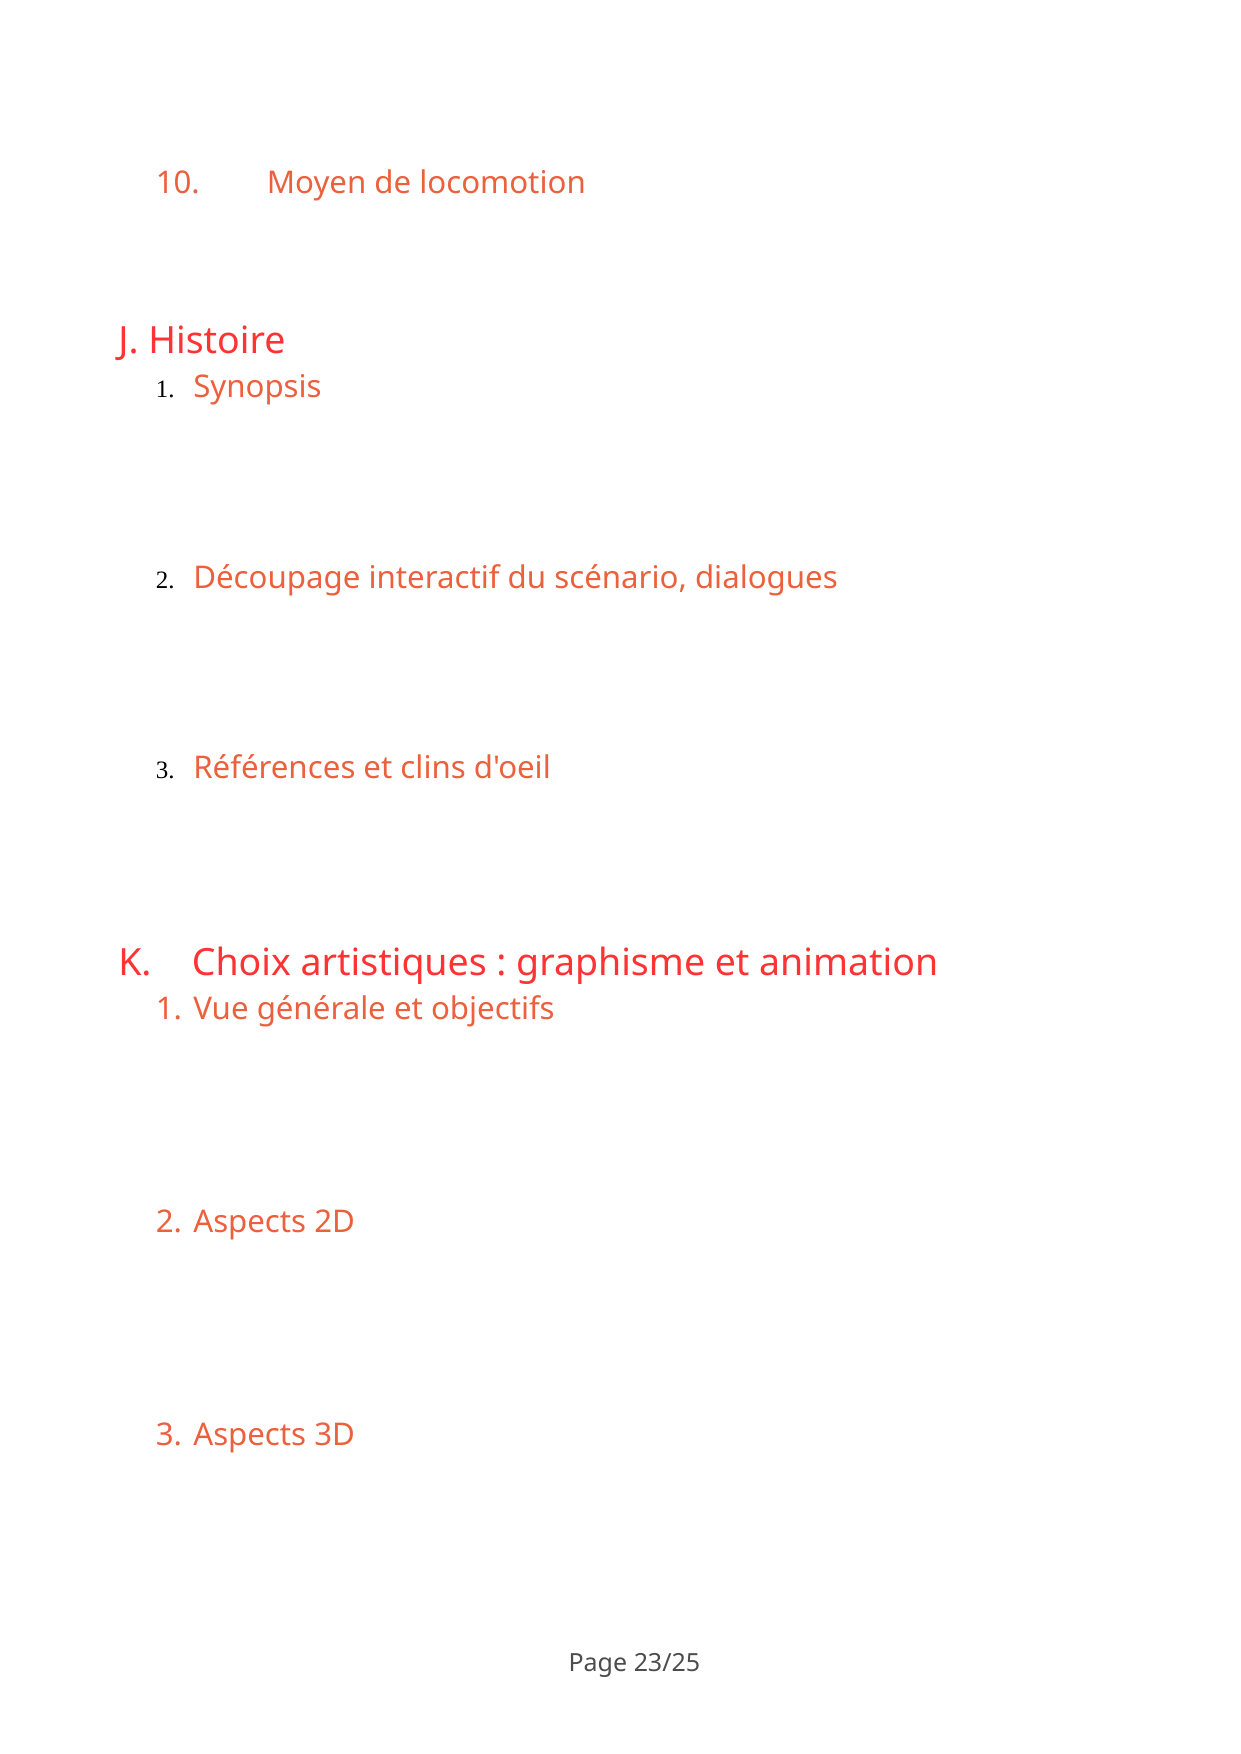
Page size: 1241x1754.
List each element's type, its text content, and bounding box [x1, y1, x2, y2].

list Aspects 2D [156, 1199, 1122, 1241]
list Vue générale et objectifs [156, 986, 1122, 1028]
list Synopsis [156, 364, 1122, 407]
text J. Histoire [118, 313, 1122, 364]
list Moyen de locomotion [156, 160, 1122, 203]
list Découpage interactif du scénario, dialogues [156, 554, 1122, 597]
list Aspects 3D [156, 1412, 1122, 1454]
list Références et clins d'oeil [156, 745, 1122, 787]
text K. Choix artistiques : graphisme et animation [118, 935, 1122, 986]
